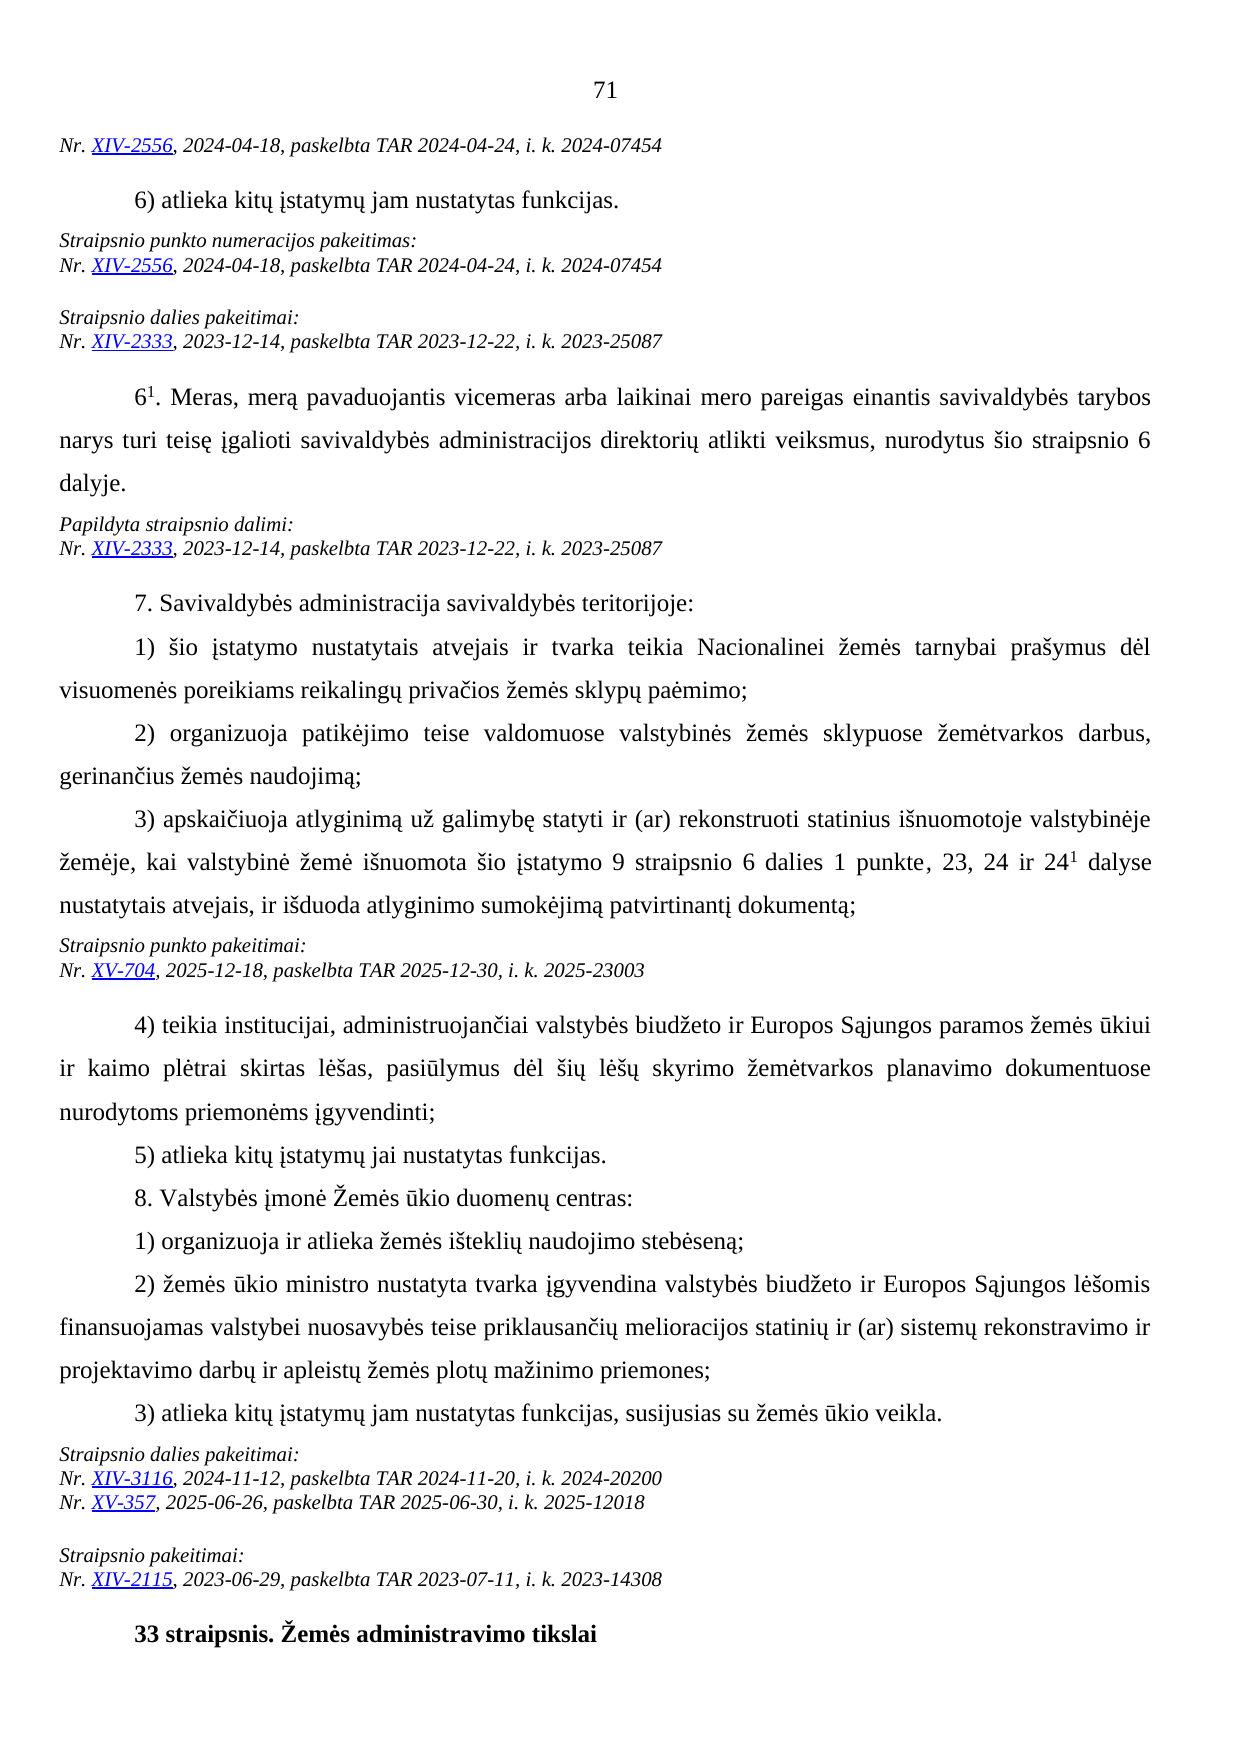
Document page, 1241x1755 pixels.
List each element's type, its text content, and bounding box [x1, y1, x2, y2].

text 5) atlieka kitų įstatymų jai nustatytas funkcijas. [59, 1140, 1152, 1168]
text Straipsnio dalies pakeitimai: [59, 305, 1152, 329]
text Papildyta straipsnio dalimi: [59, 512, 1152, 536]
text 7. Savivaldybės administracija savivaldybės teritorijoje: [59, 588, 1152, 617]
text 2) organizuoja patikėjimo teise valdomuose valstybinės žemės sklypuose žemėtvarkos darbus, gerinančius žemės naudojimą; [59, 718, 1152, 790]
text 4) teikia institucijai, administruojančiai valstybės biudžeto ir Europos Sąjungos paramos žemės ūkiui ir kaimo plėtrai skirtas lėšas, pasiūlymus dėl šių lėšų skyrimo žemėtvarkos planavimo dokumentuose nurodytoms priemonėms įgyvendinti; [59, 1010, 1152, 1125]
text Nr. XIV-2556, 2024-04-18, paskelbta TAR 2024-04-24, i. k. 2024-07454 [59, 132, 1152, 157]
text Straipsnio dalies pakeitimai: [59, 1442, 1152, 1466]
text Nr. XIV-3116, 2024-11-12, paskelbta TAR 2024-11-20, i. k. 2024-20200 [59, 1466, 1152, 1490]
text Straipsnio pakeitimai: [59, 1542, 1152, 1567]
text 61. Meras, merą pavaduojantis vicemeras arba laikinai mero pareigas einantis savivaldybės tarybos narys turi teisę įgalioti savivaldybės administracijos direktorių atlikti veiksmus, nurodytus šio straipsnio 6 dalyje. [59, 382, 1152, 497]
text 3) atlieka kitų įstatymų jam nustatytas funkcijas, susijusias su žemės ūkio veikla. [59, 1398, 1152, 1427]
text 6) atlieka kitų įstatymų jam nustatytas funkcijas. [59, 185, 1152, 214]
text Nr. XIV-2115, 2023-06-29, paskelbta TAR 2023-07-11, i. k. 2023-14308 [59, 1567, 1152, 1591]
text Straipsnio punkto numeracijos pakeitimas: [59, 228, 1152, 252]
text Nr. XV-357, 2025-06-26, paskelbta TAR 2025-06-30, i. k. 2025-12018 [59, 1490, 1152, 1514]
text Nr. XIV-2333, 2023-12-14, paskelbta TAR 2023-12-22, i. k. 2023-25087 [59, 329, 1152, 353]
text Straipsnio punkto pakeitimai: [59, 933, 1152, 957]
text 1) organizuoja ir atlieka žemės išteklių naudojimo stebėseną; [59, 1226, 1152, 1255]
text Nr. XIV-2333, 2023-12-14, paskelbta TAR 2023-12-22, i. k. 2023-25087 [59, 536, 1152, 560]
text Nr. XV-704, 2025-12-18, paskelbta TAR 2025-12-30, i. k. 2025-23003 [59, 957, 1152, 982]
text 2) žemės ūkio ministro nustatyta tvarka įgyvendina valstybės biudžeto ir Europos Sąjungos lėšomis finansuojamas valstybei nuosavybės teise priklausančių melioracijos statinių ir (ar) sistemų rekonstravimo ir projektavimo darbų ir apleistų žemės plotų mažinimo priemones; [59, 1269, 1152, 1384]
text Nr. XIV-2556, 2024-04-18, paskelbta TAR 2024-04-24, i. k. 2024-07454 [59, 252, 1152, 277]
text 3) apskaičiuoja atlyginimą už galimybę statyti ir (ar) rekonstruoti statinius išnuomotoje valstybinėje žemėje, kai valstybinė žemė išnuomota šio įstatymo 9 straipsnio 6 dalies 1 punkte, 23, 24 ir 241 dalyse nustatytais atvejais, ir išduoda atlyginimo sumokėjimą patvirtinantį dokumentą; [59, 804, 1152, 919]
text 33 straipsnis. Žemės administravimo tikslai [59, 1619, 1152, 1648]
text 8. Valstybės įmonė Žemės ūkio duomenų centras: [59, 1183, 1152, 1212]
text 1) šio įstatymo nustatytais atvejais ir tvarka teikia Nacionalinei žemės tarnybai prašymus dėl visuomenės poreikiams reikalingų privačios žemės sklypų paėmimo; [59, 632, 1152, 703]
